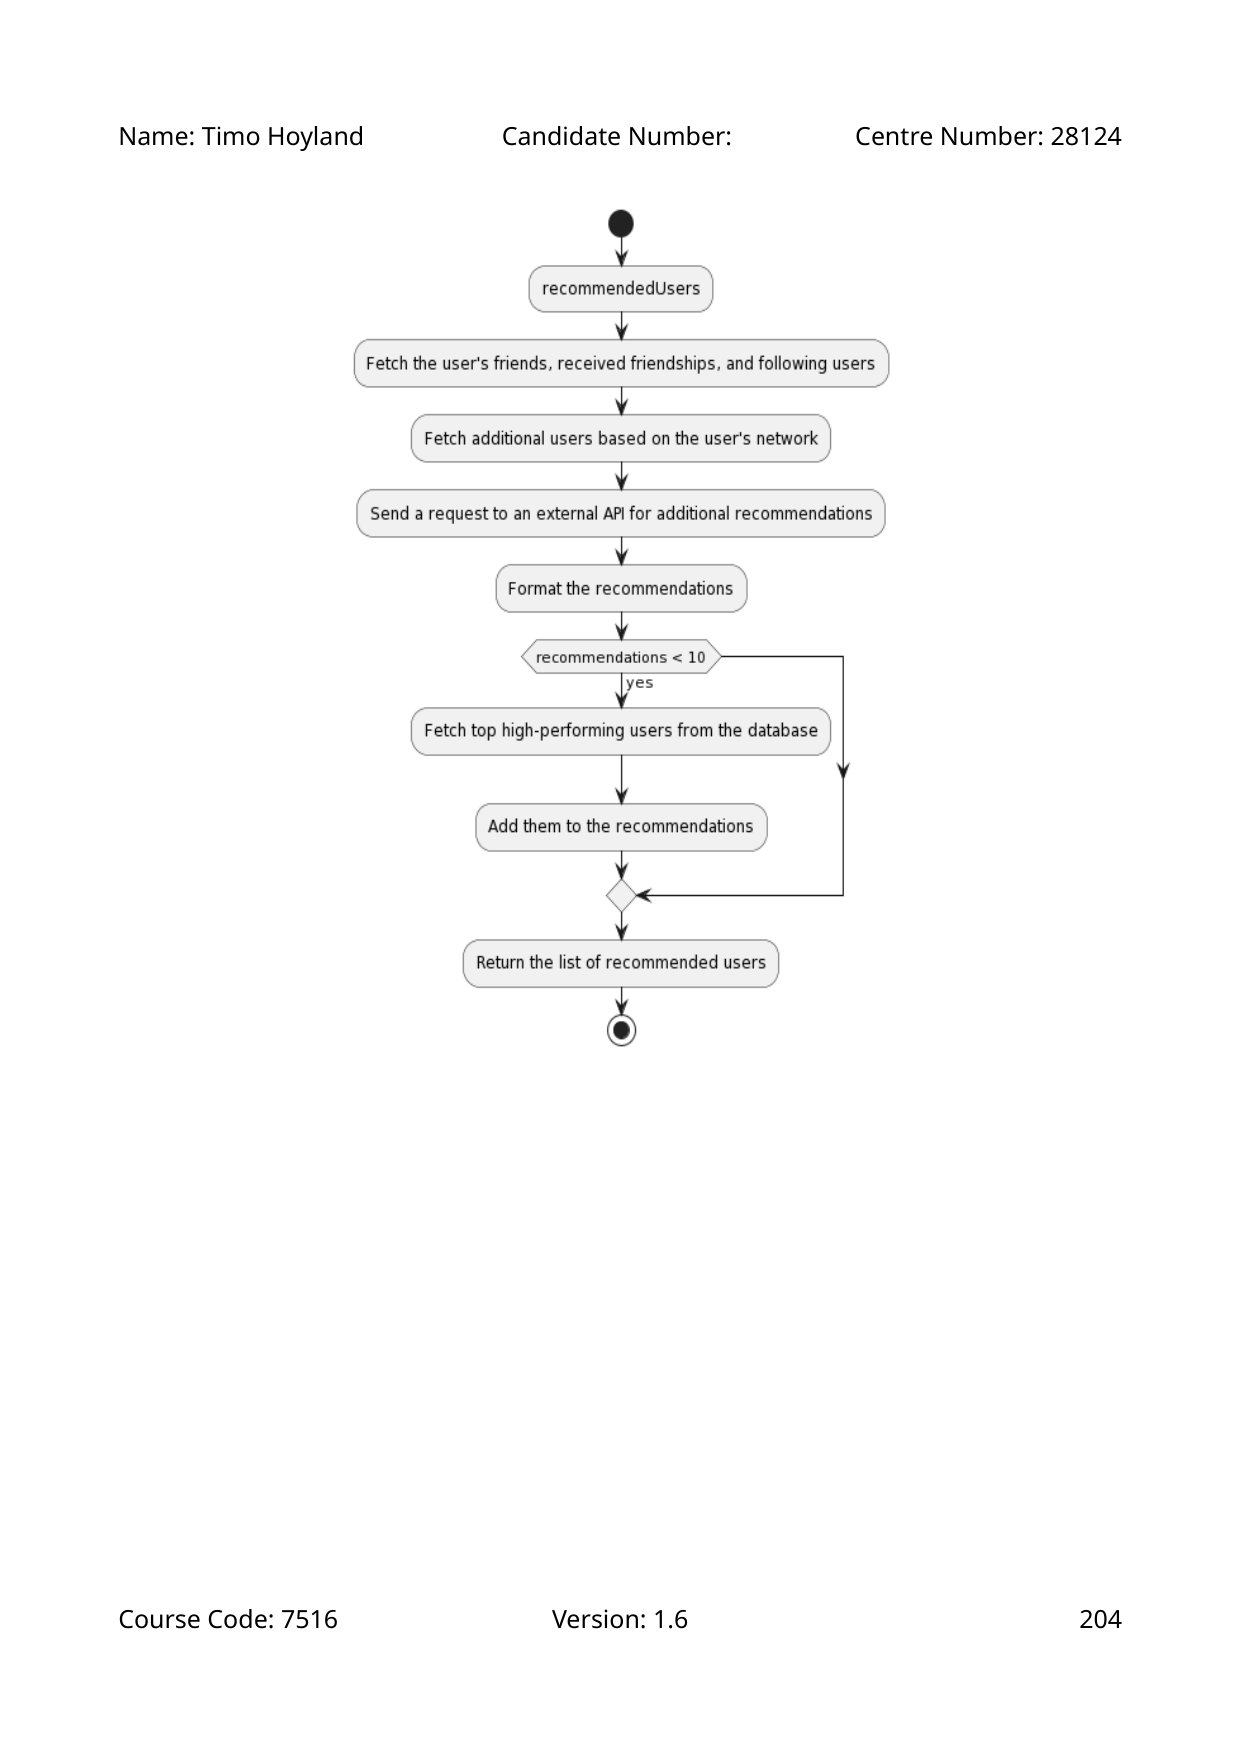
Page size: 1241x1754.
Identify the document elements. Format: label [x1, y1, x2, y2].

picture [340, 197, 901, 1059]
